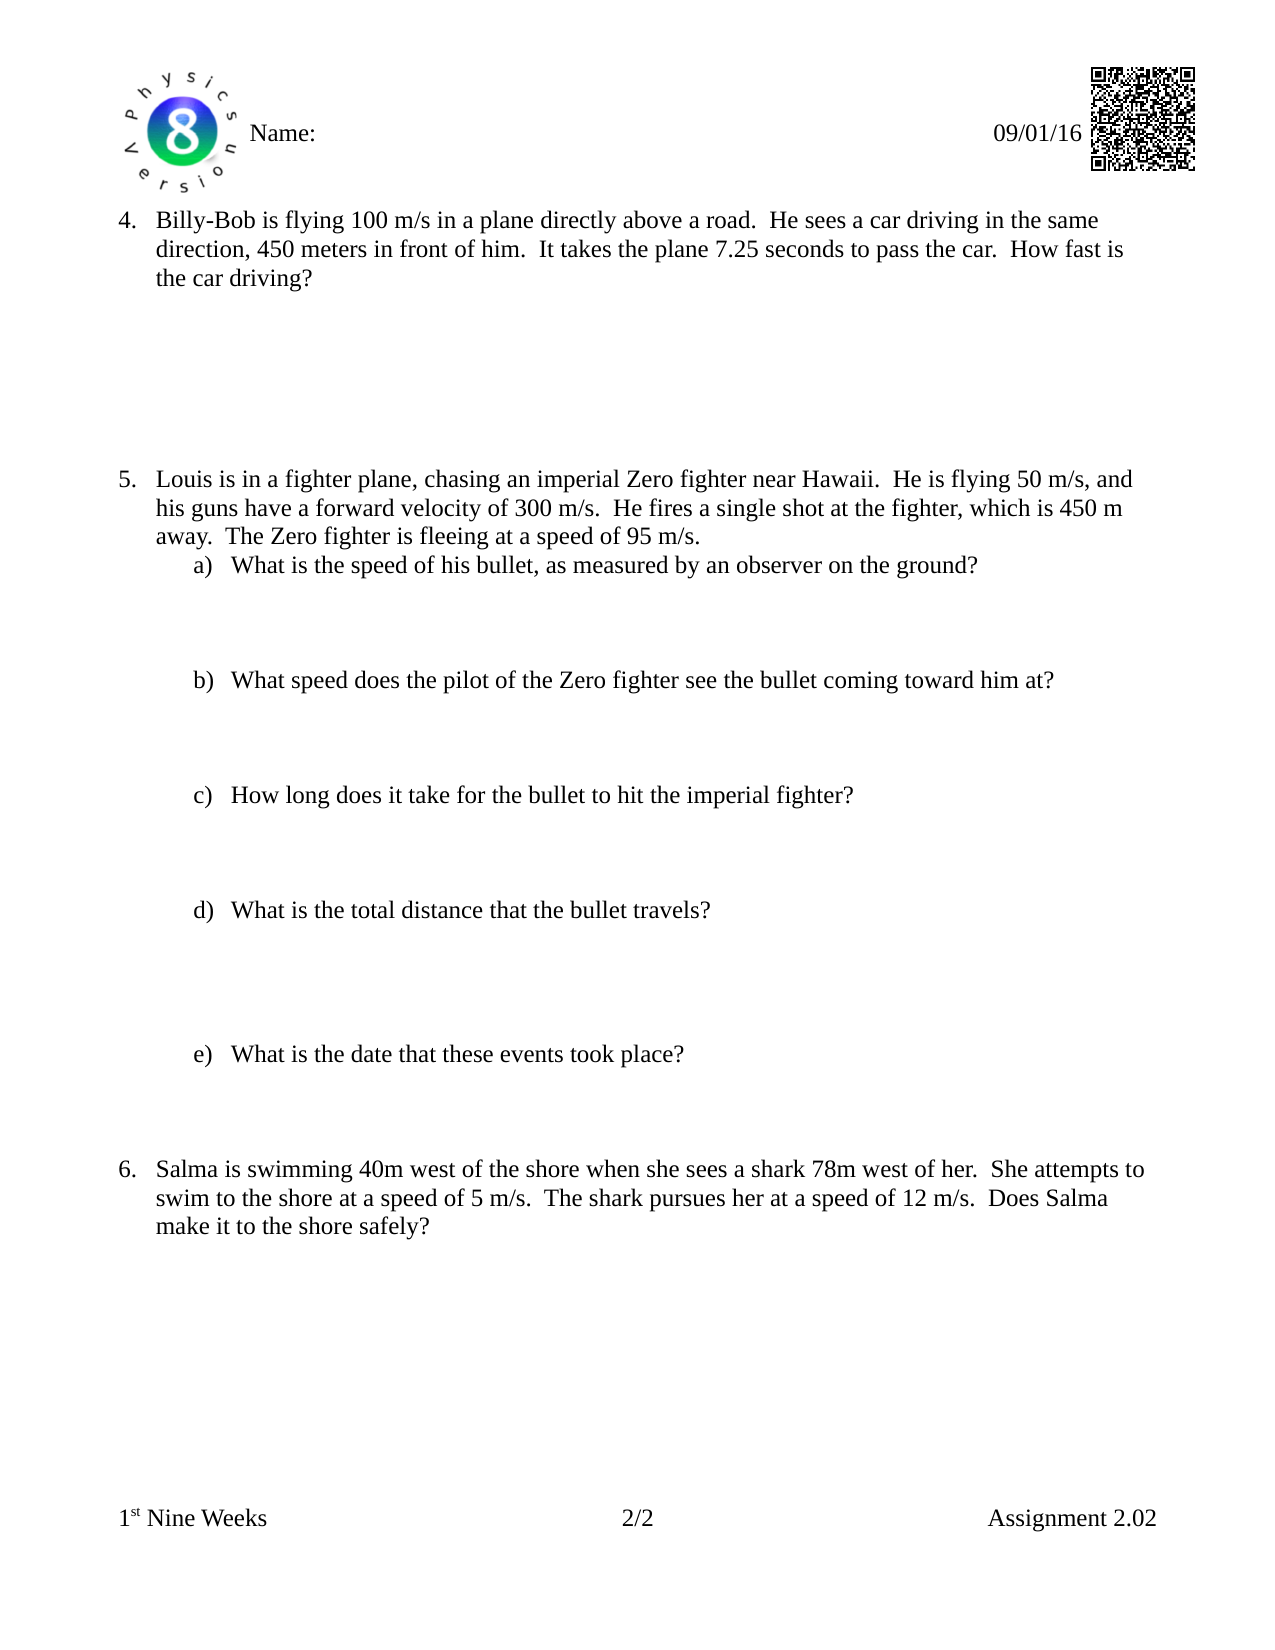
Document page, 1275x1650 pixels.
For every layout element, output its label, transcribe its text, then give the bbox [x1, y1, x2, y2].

list Salma is swimming 40m west of the shore when she sees a shark 78m west of her. She attempts to swim to the shore at a speed of 5 m/s. The shark pursues her at a speed of 12 m/s. Does Salma make it to the shore safely? [118, 1154, 1157, 1240]
list Louis is in a fighter plane, chasing an imperial Zero fighter near Hawaii. He is flying 50 m/s, and his guns have a forward velocity of 300 m/s. He fires a single shot at the fighter, which is 450 m away. The Zero fighter is fleeing at a speed of 95 m/s. [118, 464, 1157, 550]
picture [124, 72, 237, 193]
list What is the total distance that the bullet travels? [193, 895, 1157, 924]
list What speed does the pilot of the Zero fighter see the bullet coming toward him at? [193, 665, 1157, 694]
list What is the date that these events took place? [193, 1039, 1157, 1068]
list How long does it take for the bullet to hit the imperial fighter? [193, 780, 1157, 809]
picture [1082, 58, 1203, 179]
list Billy-Bob is flying 100 m/s in a plane directly above a road. He sees a car driving in the same direction, 450 meters in front of him. It takes the plane 7.25 seconds to pass the car. How fast is the car driving? [118, 205, 1157, 291]
list What is the speed of his bullet, as measured by an observer on the ground? [193, 550, 1157, 579]
